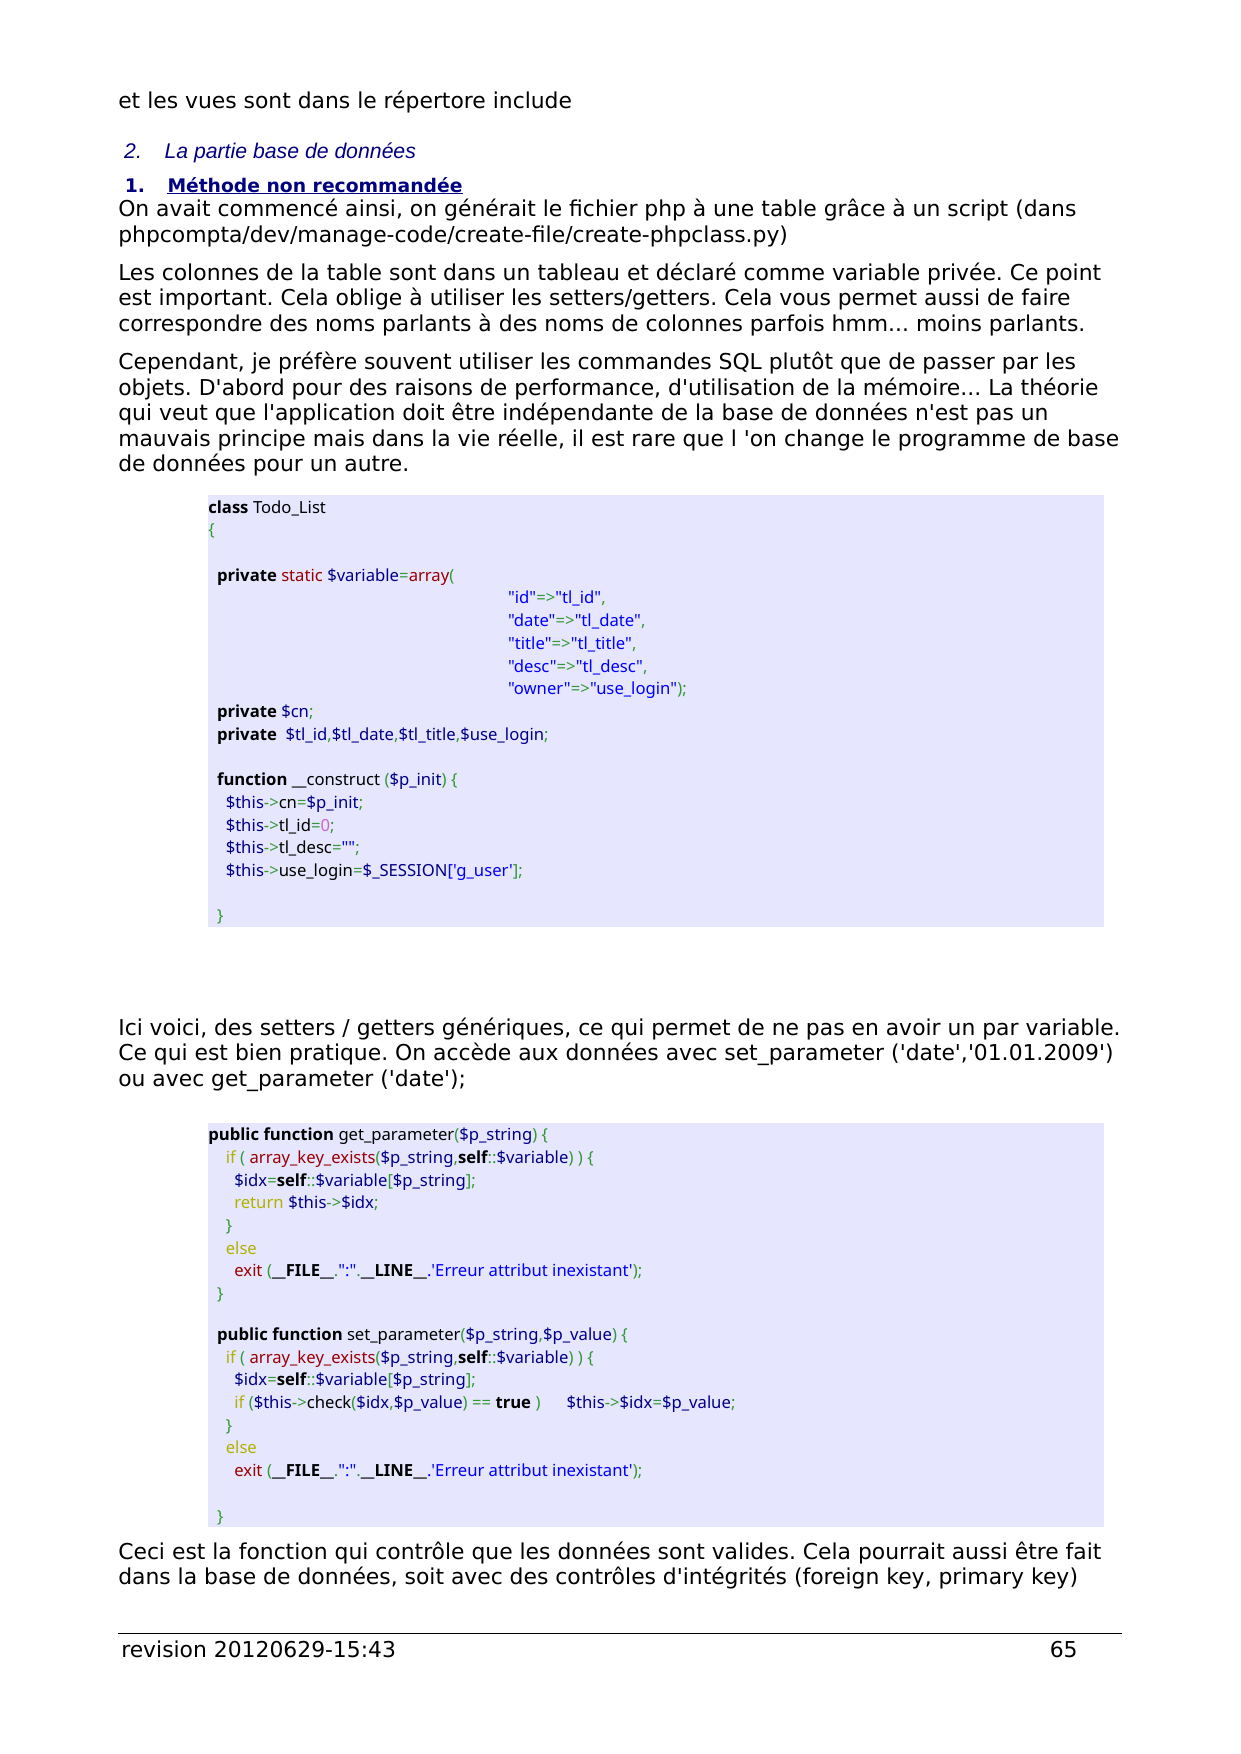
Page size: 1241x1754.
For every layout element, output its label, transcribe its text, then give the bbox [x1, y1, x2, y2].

text Ici voici, des setters / getters génériques, ce qui permet de ne pas en avoir un par variable. Ce qui est bien pratique. On accède aux données avec set_parameter ('date','01.01.2009') ou avec get_parameter ('date'); [118, 1015, 1122, 1091]
text Cependant, je préfère souvent utiliser les commandes SQL plutôt que de passer par les objets. D'abord pour des raisons de performance, d'utilisation de la mémoire... La théorie qui veut que l'application doit être indépendante de la base de données n'est pas un mauvais principe mais dans la vie réelle, il est rare que l 'on change le programme de base de données pour un autre. [118, 349, 1122, 477]
text public function set_parameter($p_string,$p_value) { if ( array_key_exists($p_string,self::$variable) ) { $idx=self::$variable[$p_string]; if ($this->check($idx,$p_value) == true ) $this->$idx=$p_value; } else exit (__FILE__.":".__LINE__.'Erreur attribut inexistant'); } [208, 1322, 1104, 1527]
text Ceci est la fonction qui contrôle que les données sont valides. Cela pourrait aussi être fait dans la base de données, soit avec des contrôles d'intégrités (foreign key, primary key) [118, 1539, 1122, 1590]
text et les vues sont dans le répertore include [118, 88, 1122, 114]
subtitle La partie base de données [118, 138, 1122, 163]
text class Todo_List { private static $variable=array( "id"=>"tl_id", "date"=>"tl_date", "title"=>"tl_title", "desc"=>"tl_desc", "owner"=>"use_login"); private $cn; private $tl_id,$tl_date,$tl_title,$use_login; function __construct ($p_init) { $this->cn=$p_init; $this->tl_id=0; $this->tl_desc=""; $this->use_login=$_SESSION['g_user']; } [208, 495, 1104, 927]
text Les colonnes de la table sont dans un tableau et déclaré comme variable privée. Ce point est important. Cela oblige à utiliser les setters/getters. Cela vous permet aussi de faire correspondre des noms parlants à des noms de colonnes parfois hmm... moins parlants. [118, 260, 1122, 337]
text public function get_parameter($p_string) { if ( array_key_exists($p_string,self::$variable) ) { $idx=self::$variable[$p_string]; return $this->$idx; } else exit (__FILE__.":".__LINE__.'Erreur attribut inexistant'); } [208, 1123, 1104, 1304]
subtitle Méthode non recommandée [118, 174, 1122, 196]
text On avait commencé ainsi, on générait le fichier php à une table grâce à un script (dans phpcompta/dev/manage-code/create-file/create-phpclass.py) [118, 196, 1122, 247]
